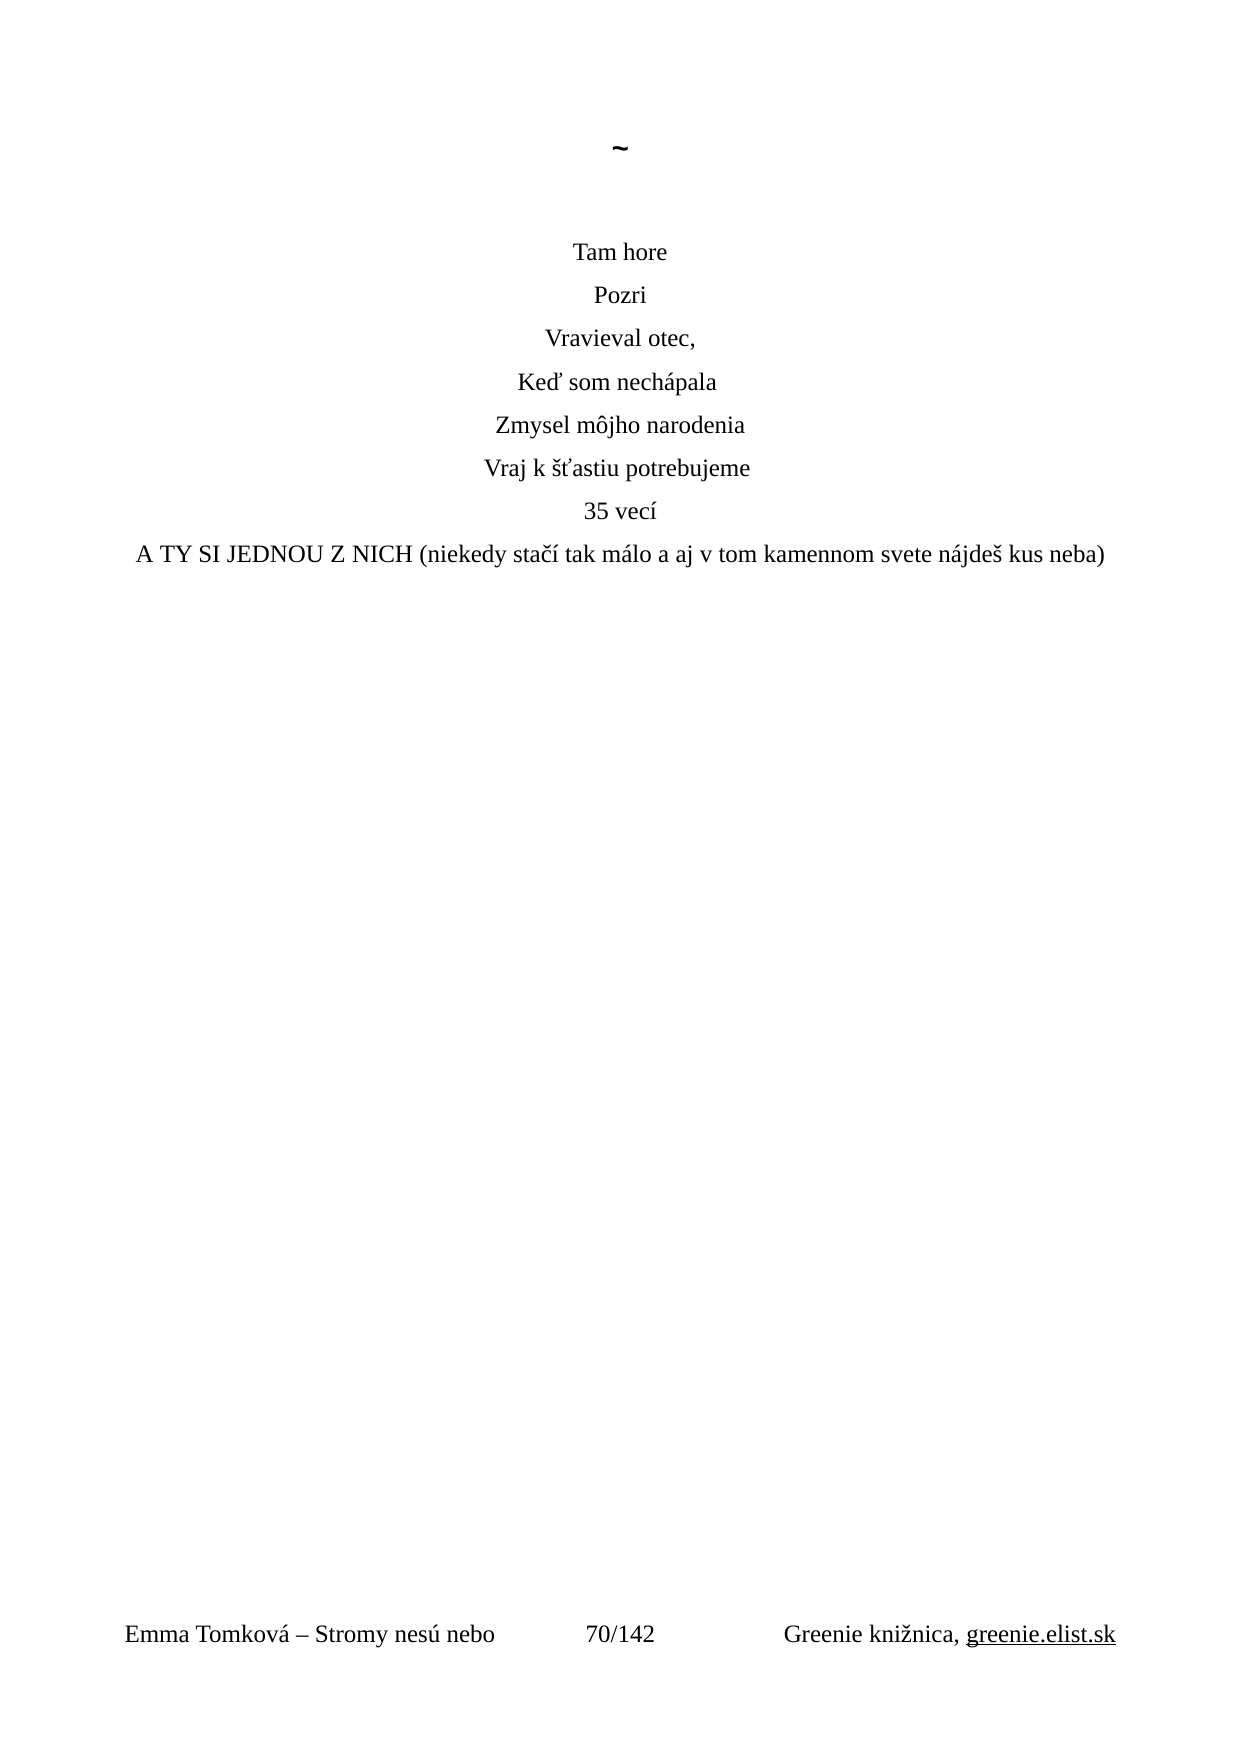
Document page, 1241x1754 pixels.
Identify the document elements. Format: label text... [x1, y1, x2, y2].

text Keď som nechápala [106, 367, 1134, 395]
text Vravieval otec, [106, 323, 1134, 352]
text Pozri [106, 280, 1134, 309]
text A TY SI JEDNOU Z NICH (niekedy stačí tak málo a aj v tom kamennom svete nájdeš kus neba) [106, 539, 1134, 568]
text 35 vecí [106, 496, 1134, 525]
text Zmysel môjho narodenia [106, 410, 1134, 438]
subtitle ~ [106, 131, 1134, 165]
text Vraj k šťastiu potrebujeme [106, 453, 1134, 482]
text Tam hore [106, 194, 1134, 266]
